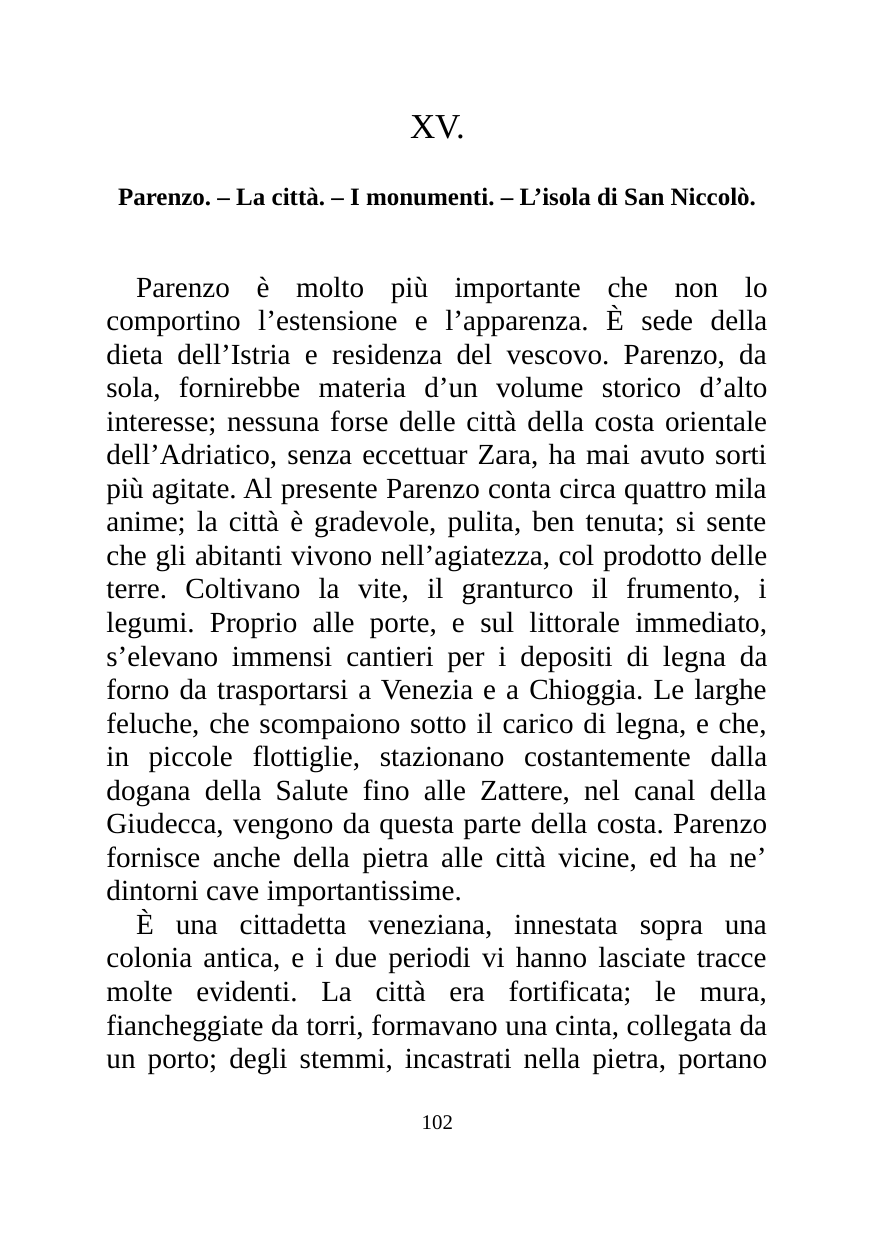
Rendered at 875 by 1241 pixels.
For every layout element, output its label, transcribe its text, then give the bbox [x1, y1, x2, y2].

text Parenzo. – La città. – I monumenti. – L’isola di San Niccolò. [106, 182, 768, 211]
text Parenzo è molto più importante che non lo comportino l’estensione e l’apparenza. È sede della dieta dell’Istria e residenza del vescovo. Parenzo, da sola, fornirebbe materia d’un volume storico d’alto interesse; nessuna forse delle città della costa orientale dell’Adriatico, senza eccettuar Zara, ha mai avuto sorti più agitate. Al presente Parenzo conta circa quattro mila anime; la città è gradevole, pulita, ben tenuta; si sente che gli abitanti vivono nell’agiatezza, col prodotto delle terre. Coltivano la vite, il granturco il frumento, i legumi. Proprio alle porte, e sul littorale immediato, s’elevano immensi cantieri per i depositi di legna da forno da trasportarsi a Venezia e a Chioggia. Le larghe feluche, che scompaiono sotto il carico di legna, e che, in piccole flottiglie, stazionano costantemente dalla dogana della Salute fino alle Zattere, nel canal della Giudecca, vengono da questa parte della costa. Parenzo fornisce anche della pietra alle città vicine, ed ha ne’ dintorni cave importantissime. [106, 270, 768, 907]
text È una cittadetta veneziana, innestata sopra una colonia antica, e i due periodi vi hanno lasciate tracce molte evidenti. La città era fortificata; le mura, fiancheggiate da torri, formavano una cinta, collegata da un porto; degli stemmi, incastrati nella pietra, portano [106, 907, 768, 1075]
subtitle XV. [106, 106, 768, 146]
